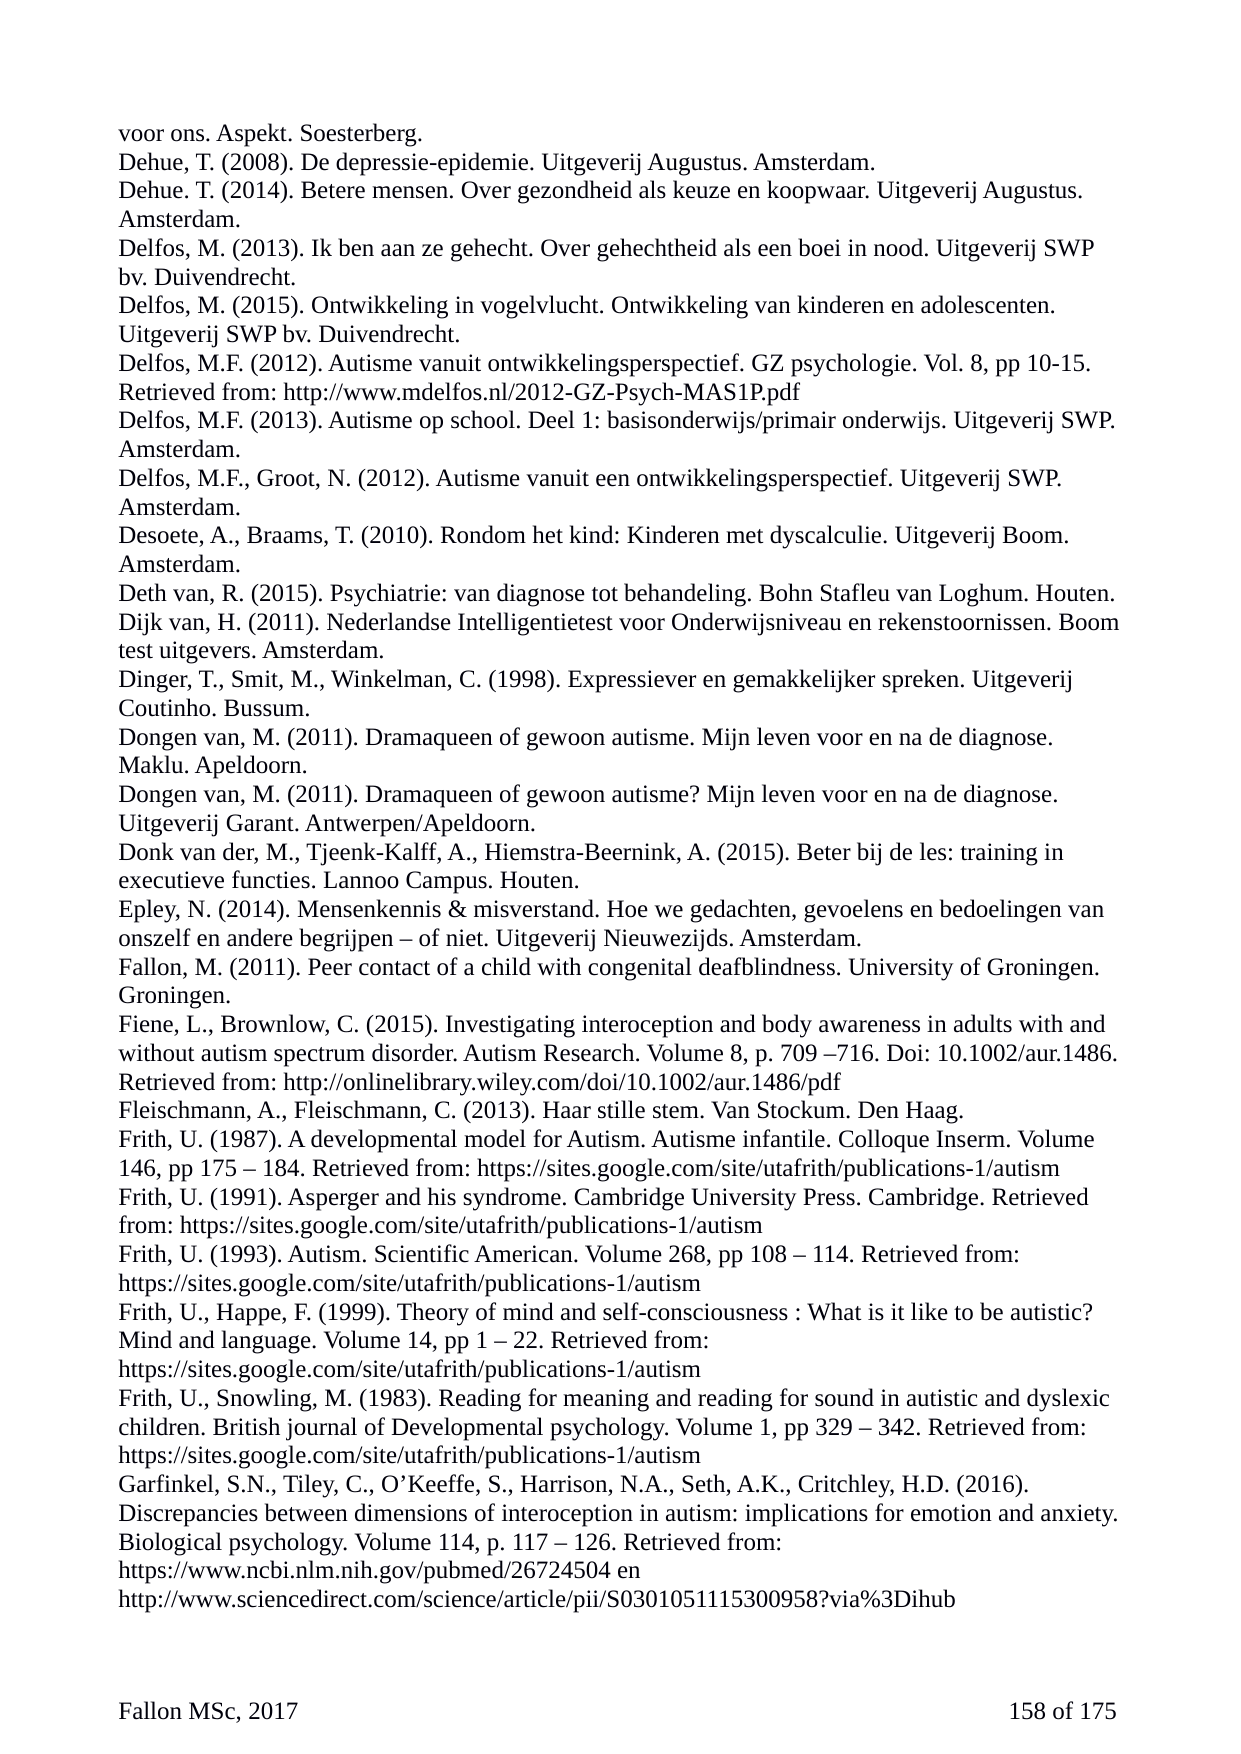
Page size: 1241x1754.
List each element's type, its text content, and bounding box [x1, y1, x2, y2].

text Frith, U., Happe, F. (1999). Theory of mind and self-consciousness : What is it like to be autistic? Mind and language. Volume 14, pp 1 – 22. Retrieved from: https://sites.google.com/site/utafrith/publications-1/autism [118, 1297, 1122, 1383]
text Frith, U. (1987). A developmental model for Autism. Autisme infantile. Colloque Inserm. Volume 146, pp 175 – 184. Retrieved from: https://sites.google.com/site/utafrith/publications-1/autism [118, 1124, 1122, 1182]
text Frith, U., Snowling, M. (1983). Reading for meaning and reading for sound in autistic and dyslexic children. British journal of Developmental psychology. Volume 1, pp 329 – 342. Retrieved from: https://sites.google.com/site/utafrith/publications-1/autism [118, 1383, 1122, 1469]
text Epley, N. (2014). Mensenkennis & misverstand. Hoe we gedachten, gevoelens en bedoelingen van onszelf en andere begrijpen – of niet. Uitgeverij Nieuwezijds. Amsterdam. [118, 894, 1122, 952]
text Delfos, M.F. (2013). Autisme op school. Deel 1: basisonderwijs/primair onderwijs. Uitgeverij SWP. Amsterdam. [118, 406, 1122, 463]
text Dehue. T. (2014). Betere mensen. Over gezondheid als keuze en koopwaar. Uitgeverij Augustus. Amsterdam. [118, 176, 1122, 233]
text Dongen van, M. (2011). Dramaqueen of gewoon autisme? Mijn leven voor en na de diagnose. Uitgeverij Garant. Antwerpen/Apeldoorn. [118, 779, 1122, 837]
text Dijk van, H. (2011). Nederlandse Intelligentietest voor Onderwijsniveau en rekenstoornissen. Boom test uitgevers. Amsterdam. [118, 607, 1122, 664]
text Delfos, M.F., Groot, N. (2012). Autisme vanuit een ontwikkelingsperspectief. Uitgeverij SWP. Amsterdam. [118, 463, 1122, 521]
text Garfinkel, S.N., Tiley, C., O’Keeffe, S., Harrison, N.A., Seth, A.K., Critchley, H.D. (2016). Discrepancies between dimensions of interoception in autism: implications for emotion and anxiety. Biological psychology. Volume 114, p. 117 – 126. Retrieved from: https://www.ncbi.nlm.nih.gov/pubmed/26724504 en http://www.sciencedirect.com/science/article/pii/S0301051115300958?via%3Dihub [118, 1469, 1122, 1613]
text Donk van der, M., Tjeenk-Kalff, A., Hiemstra-Beernink, A. (2015). Beter bij de les: training in executieve functies. Lannoo Campus. Houten. [118, 837, 1122, 894]
text voor ons. Aspekt. Soesterberg. [118, 118, 1122, 147]
text Frith, U. (1993). Autism. Scientific American. Volume 268, pp 108 – 114. Retrieved from: https://sites.google.com/site/utafrith/publications-1/autism [118, 1239, 1122, 1297]
text Fallon, M. (2011). Peer contact of a child with congenital deafblindness. University of Groningen. Groningen. [118, 952, 1122, 1009]
text Deth van, R. (2015). Psychiatrie: van diagnose tot behandeling. Bohn Stafleu van Loghum. Houten. [118, 578, 1122, 607]
text Delfos, M. (2013). Ik ben aan ze gehecht. Over gehechtheid als een boei in nood. Uitgeverij SWP bv. Duivendrecht. [118, 233, 1122, 291]
text Frith, U. (1991). Asperger and his syndrome. Cambridge University Press. Cambridge. Retrieved from: https://sites.google.com/site/utafrith/publications-1/autism [118, 1182, 1122, 1239]
text Fiene, L., Brownlow, C. (2015). Investigating interoception and body awareness in adults with and without autism spectrum disorder. Autism Research. Volume 8, p. 709 –716. Doi: 10.1002/aur.1486. Retrieved from: http://onlinelibrary.wiley.com/doi/10.1002/aur.1486/pdf [118, 1009, 1122, 1096]
text Desoete, A., Braams, T. (2010). Rondom het kind: Kinderen met dyscalculie. Uitgeverij Boom. Amsterdam. [118, 521, 1122, 578]
text Dehue, T. (2008). De depressie-epidemie. Uitgeverij Augustus. Amsterdam. [118, 147, 1122, 176]
text Dinger, T., Smit, M., Winkelman, C. (1998). Expressiever en gemakkelijker spreken. Uitgeverij Coutinho. Bussum. [118, 664, 1122, 722]
text Dongen van, M. (2011). Dramaqueen of gewoon autisme. Mijn leven voor en na de diagnose. Maklu. Apeldoorn. [118, 722, 1122, 779]
text Delfos, M.F. (2012). Autisme vanuit ontwikkelingsperspectief. GZ psychologie. Vol. 8, pp 10-15. Retrieved from: http://www.mdelfos.nl/2012-GZ-Psych-MAS1P.pdf [118, 348, 1122, 406]
text Fleischmann, A., Fleischmann, C. (2013). Haar stille stem. Van Stockum. Den Haag. [118, 1096, 1122, 1124]
text Delfos, M. (2015). Ontwikkeling in vogelvlucht. Ontwikkeling van kinderen en adolescenten. Uitgeverij SWP bv. Duivendrecht. [118, 291, 1122, 348]
